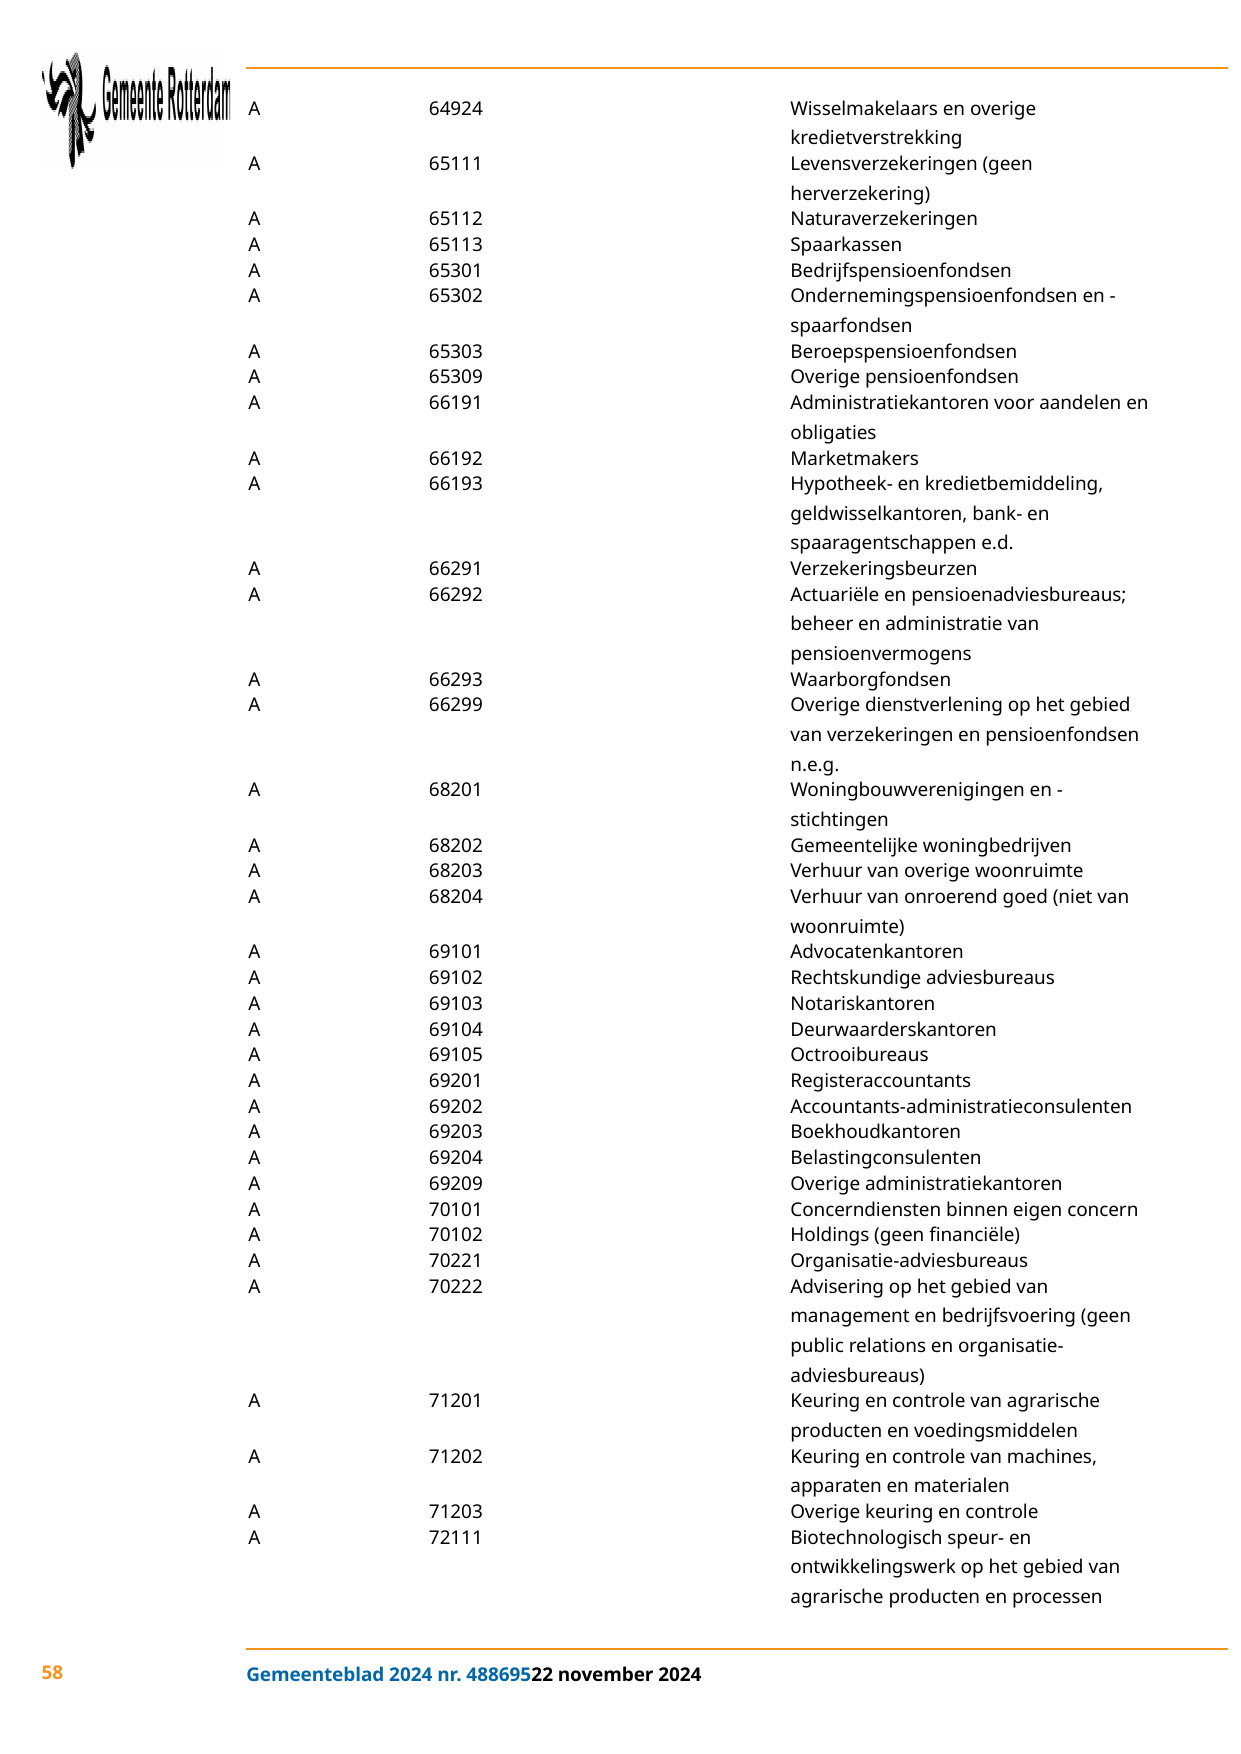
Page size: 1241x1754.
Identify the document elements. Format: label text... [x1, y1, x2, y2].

table_cell Spaarkassen [790, 231, 1152, 257]
table_cell Wisselmakelaars en overige kredietverstrekking [790, 95, 1152, 150]
table_cell Overige dienstverlening op het gebied van verzekeringen en pensioenfondsen n.e.g. [790, 692, 1152, 777]
table_cell Beroepspensioenfondsen [790, 338, 1152, 364]
table_cell Overige keuring en controle [790, 1498, 1152, 1524]
table_cell 70221 [429, 1248, 790, 1273]
table_cell Actuariële en pensioenadviesbureaus; beheer en administratie van pensioenvermogens [790, 581, 1152, 666]
table_cell A [248, 283, 429, 338]
table_cell Overige administratiekantoren [790, 1170, 1152, 1196]
table_cell A [248, 1524, 429, 1609]
table_cell A [248, 95, 429, 150]
table_cell 65309 [429, 364, 790, 389]
table_cell A [248, 364, 429, 389]
table_cell A [248, 389, 429, 445]
table_cell Verhuur van onroerend goed (niet van woonruimte) [790, 883, 1152, 939]
table_cell Administratiekantoren voor aandelen en obligaties [790, 389, 1152, 445]
table_cell Holdings (geen financiële) [790, 1222, 1152, 1247]
table_cell 64924 [429, 95, 790, 150]
table_cell A [248, 858, 429, 883]
table_cell A [248, 1067, 429, 1093]
table_cell 69102 [429, 964, 790, 990]
table_cell 68204 [429, 883, 790, 939]
table_cell A [248, 231, 429, 257]
table_cell A [248, 1016, 429, 1042]
table_cell 71203 [429, 1498, 790, 1524]
table_cell A [248, 1145, 429, 1170]
table_cell A [248, 445, 429, 470]
table_cell A [248, 832, 429, 858]
table_cell 69105 [429, 1042, 790, 1067]
table_cell Verzekeringsbeurzen [790, 555, 1152, 581]
table_cell 66291 [429, 555, 790, 581]
table_cell Advocatenkantoren [790, 939, 1152, 964]
table_cell A [248, 883, 429, 939]
table_cell 69201 [429, 1067, 790, 1093]
table_cell 70101 [429, 1196, 790, 1222]
table_cell 69103 [429, 990, 790, 1016]
table_cell A [248, 257, 429, 283]
table_cell A [248, 1119, 429, 1144]
table_cell Hypotheek- en kredietbemiddeling, geldwisselkantoren, bank- en spaaragentschappen e.d. [790, 470, 1152, 555]
table_cell Rechtskundige adviesbureaus [790, 964, 1152, 990]
table_cell 69204 [429, 1145, 790, 1170]
table_cell 69202 [429, 1093, 790, 1119]
table_cell A [248, 964, 429, 990]
table_cell 65111 [429, 150, 790, 205]
table_cell A [248, 777, 429, 832]
table_cell 69203 [429, 1119, 790, 1144]
table_cell 65112 [429, 205, 790, 231]
table_cell Notariskantoren [790, 990, 1152, 1016]
table_cell A [248, 1222, 429, 1247]
table_cell 68201 [429, 777, 790, 832]
table_cell A [248, 205, 429, 231]
table_cell Verhuur van overige woonruimte [790, 858, 1152, 883]
table_cell A [248, 470, 429, 555]
table_cell Overige pensioenfondsen [790, 364, 1152, 389]
table_cell A [248, 1042, 429, 1067]
table_cell A [248, 581, 429, 666]
table_cell 66193 [429, 470, 790, 555]
table_cell Octrooibureaus [790, 1042, 1152, 1067]
table_cell A [248, 1443, 429, 1498]
table_cell A [248, 1196, 429, 1222]
table_cell A [248, 1093, 429, 1119]
table_cell A [248, 1498, 429, 1524]
table_cell 66293 [429, 666, 790, 692]
table_cell 69104 [429, 1016, 790, 1042]
table_cell Deurwaarderskantoren [790, 1016, 1152, 1042]
table_cell 68202 [429, 832, 790, 858]
table_cell A [248, 150, 429, 205]
table_cell Organisatie-adviesbureaus [790, 1248, 1152, 1273]
table_cell 71202 [429, 1443, 790, 1498]
table_cell A [248, 1273, 429, 1388]
table_cell A [248, 990, 429, 1016]
table_cell 66292 [429, 581, 790, 666]
table_cell Naturaverzekeringen [790, 205, 1152, 231]
table_cell Woningbouwverenigingen en -stichtingen [790, 777, 1152, 832]
table_cell A [248, 939, 429, 964]
table_cell Accountants-administratieconsulenten [790, 1093, 1152, 1119]
table_cell Ondernemingspensioenfondsen en -spaarfondsen [790, 283, 1152, 338]
table_cell Marketmakers [790, 445, 1152, 470]
table_cell Keuring en controle van machines, apparaten en materialen [790, 1443, 1152, 1498]
table_cell A [248, 555, 429, 581]
table_cell Concerndiensten binnen eigen concern [790, 1196, 1152, 1222]
table_cell A [248, 1170, 429, 1196]
table_cell 69101 [429, 939, 790, 964]
table_cell Registeraccountants [790, 1067, 1152, 1093]
picture [41, 47, 231, 172]
table_cell Keuring en controle van agrarische producten en voedingsmiddelen [790, 1388, 1152, 1443]
table_cell 66299 [429, 692, 790, 777]
table_cell 72111 [429, 1524, 790, 1609]
table_cell 65113 [429, 231, 790, 257]
table_cell 65303 [429, 338, 790, 364]
table_cell 68203 [429, 858, 790, 883]
table_cell A [248, 666, 429, 692]
table_cell A [248, 338, 429, 364]
table_cell A [248, 692, 429, 777]
table_cell 65301 [429, 257, 790, 283]
table_cell 65302 [429, 283, 790, 338]
table_cell Bedrijfspensioenfondsen [790, 257, 1152, 283]
table_cell Levensverzekeringen (geen herverzekering) [790, 150, 1152, 205]
table_cell 70222 [429, 1273, 790, 1388]
table_cell A [248, 1388, 429, 1443]
table_cell 69209 [429, 1170, 790, 1196]
table_cell 66192 [429, 445, 790, 470]
table_cell A [248, 1248, 429, 1273]
table_cell Advisering op het gebied van management en bedrijfsvoering (geen public relations en organisatie- adviesbureaus) [790, 1273, 1152, 1388]
table_cell 66191 [429, 389, 790, 445]
table_cell Waarborgfondsen [790, 666, 1152, 692]
table_cell 70102 [429, 1222, 790, 1247]
table_cell Biotechnologisch speur- en ontwikkelingswerk op het gebied van agrarische producten en processen [790, 1524, 1152, 1609]
table_cell Gemeentelijke woningbedrijven [790, 832, 1152, 858]
table_cell Belastingconsulenten [790, 1145, 1152, 1170]
table_cell 71201 [429, 1388, 790, 1443]
table_cell Boekhoudkantoren [790, 1119, 1152, 1144]
